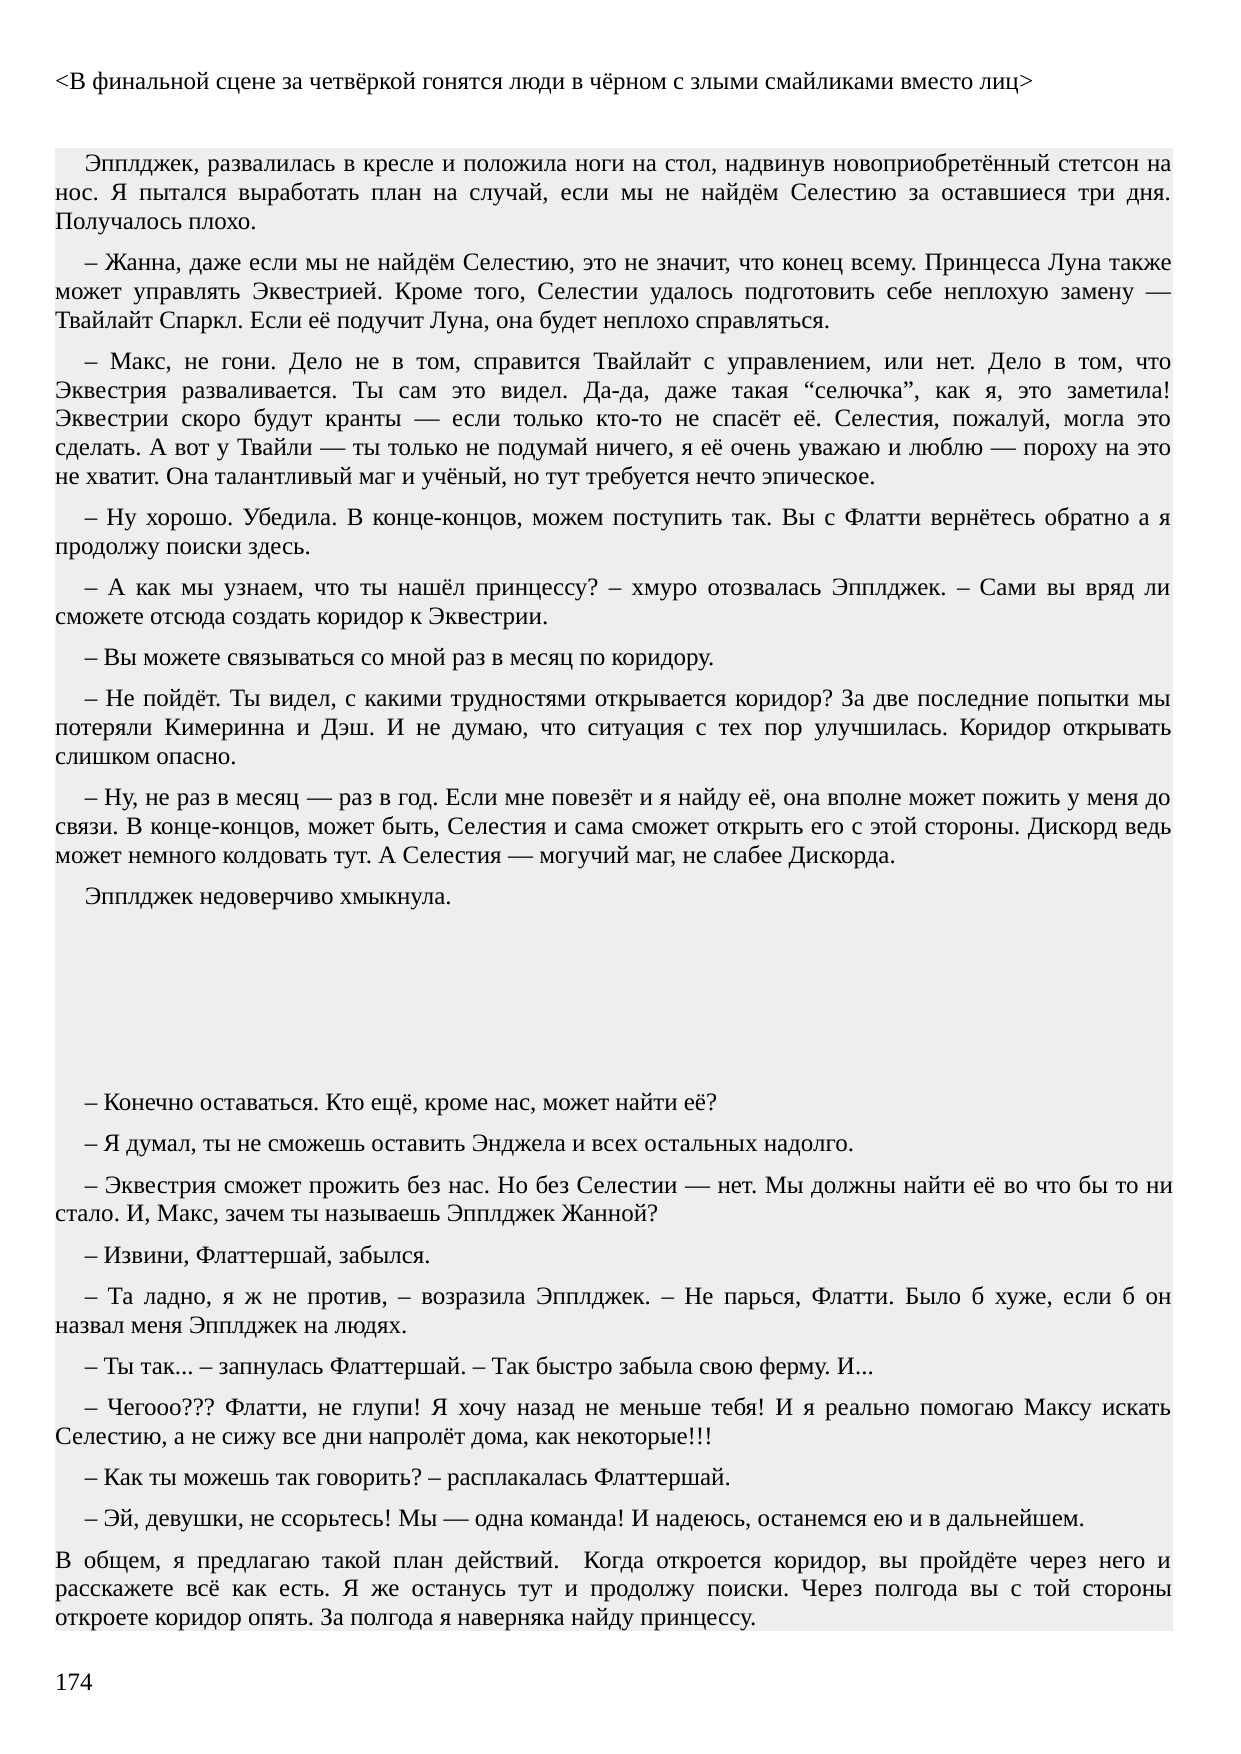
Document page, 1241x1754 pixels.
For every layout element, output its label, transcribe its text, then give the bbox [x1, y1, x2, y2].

text Эпплджек, развалилась в кресле и положила ноги на стол, надвинув новоприобретённый стетсон на нос. Я пытался выработать план на случай, если мы не найдём Селестию за оставшиеся три дня. Получалось плохо. [55, 148, 1173, 235]
text – Я думал, ты не сможешь оставить Энджела и всех остальных надолго. [55, 1128, 1173, 1157]
text – Эквестрия сможет прожить без нас. Но без Селестии — нет. Мы должны найти её во что бы то ни стало. И, Макс, зачем ты называешь Эпплджек Жанной? [55, 1170, 1173, 1227]
text – Конечно оставаться. Кто ещё, кроме нас, может найти её? [55, 1087, 1173, 1116]
text Эпплджек недоверчиво хмыкнула. [55, 881, 1173, 910]
text – Жанна, даже если мы не найдём Селестию, это не значит, что конец всему. Принцесса Луна также может управлять Эквестрией. Кроме того, Селестии удалось подготовить себе неплохую замену — Твайлайт Спаркл. Если её подучит Луна, она будет неплохо справляться. [55, 247, 1173, 333]
text <В финальной сцене за четвёркой гонятся люди в чёрном с злыми смайликами вместо лиц> [55, 66, 1173, 95]
text – А как мы узнаем, что ты нашёл принцессу? – хмуро отозвалась Эпплджек. – Сами вы вряд ли сможете отсюда создать коридор к Эквестрии. [55, 572, 1173, 630]
text – Ну, не раз в месяц — раз в год. Если мне повезёт и я найду её, она вполне может пожить у меня до связи. В конце-концов, может быть, Селестия и сама сможет открыть его с этой стороны. Дискорд ведь может немного колдовать тут. А Селестия — могучий маг, не слабее Дискорда. [55, 782, 1173, 868]
text – Извини, Флаттершай, забылся. [55, 1240, 1173, 1268]
text – Вы можете связываться со мной раз в месяц по коридору. [55, 642, 1173, 671]
text – Чегооо??? Флатти, не глупи! Я хочу назад не меньше тебя! И я реально помогаю Максу искать Селестию, а не сижу все дни напролёт дома, как некоторые!!! [55, 1392, 1173, 1450]
text – Та ладно, я ж не против, – возразила Эпплджек. – Не парься, Флатти. Было б хуже, если б он назвал меня Эпплджек на людях. [55, 1281, 1173, 1338]
list В общем, я предлагаю такой план действий. Когда откроется коридор, вы пройдёте через него и расскажете всё как есть. Я же останусь тут и продолжу поиски. Через полгода вы с той стороны откроете коридор опять. За полгода я наверняка найду принцессу. [55, 1545, 1173, 1631]
text – Не пойдёт. Ты видел, с какими трудностями открывается коридор? За две последние попытки мы потеряли Кимеринна и Дэш. И не думаю, что ситуация с тех пор улучшилась. Коридор открывать слишком опасно. [55, 683, 1173, 770]
text – Эй, девушки, не ссорьтесь! Мы — одна команда! И надеюсь, останемся ею и в дальнейшем. [55, 1503, 1173, 1532]
text – Как ты можешь так говорить? – расплакалась Флаттершай. [55, 1462, 1173, 1491]
text – Макс, не гони. Дело не в том, справится Твайлайт с управлением, или нет. Дело в том, что Эквестрия разваливается. Ты сам это видел. Да-да, даже такая “селючка”, как я, это заметила! Эквестрии скоро будут кранты — если только кто-то не спасёт её. Селестия, пожалуй, могла это сделать. А вот у Твайли — ты только не подумай ничего, я её очень уважаю и люблю — пороху на это не хватит. Она талантливый маг и учёный, но тут требуется нечто эпическое. [55, 346, 1173, 490]
text – Ну хорошо. Убедила. В конце-концов, можем поступить так. Вы с Флатти вернётесь обратно а я продолжу поиски здесь. [55, 502, 1173, 560]
text – Ты так... – запнулась Флаттершай. – Так быстро забыла свою ферму. И... [55, 1351, 1173, 1380]
